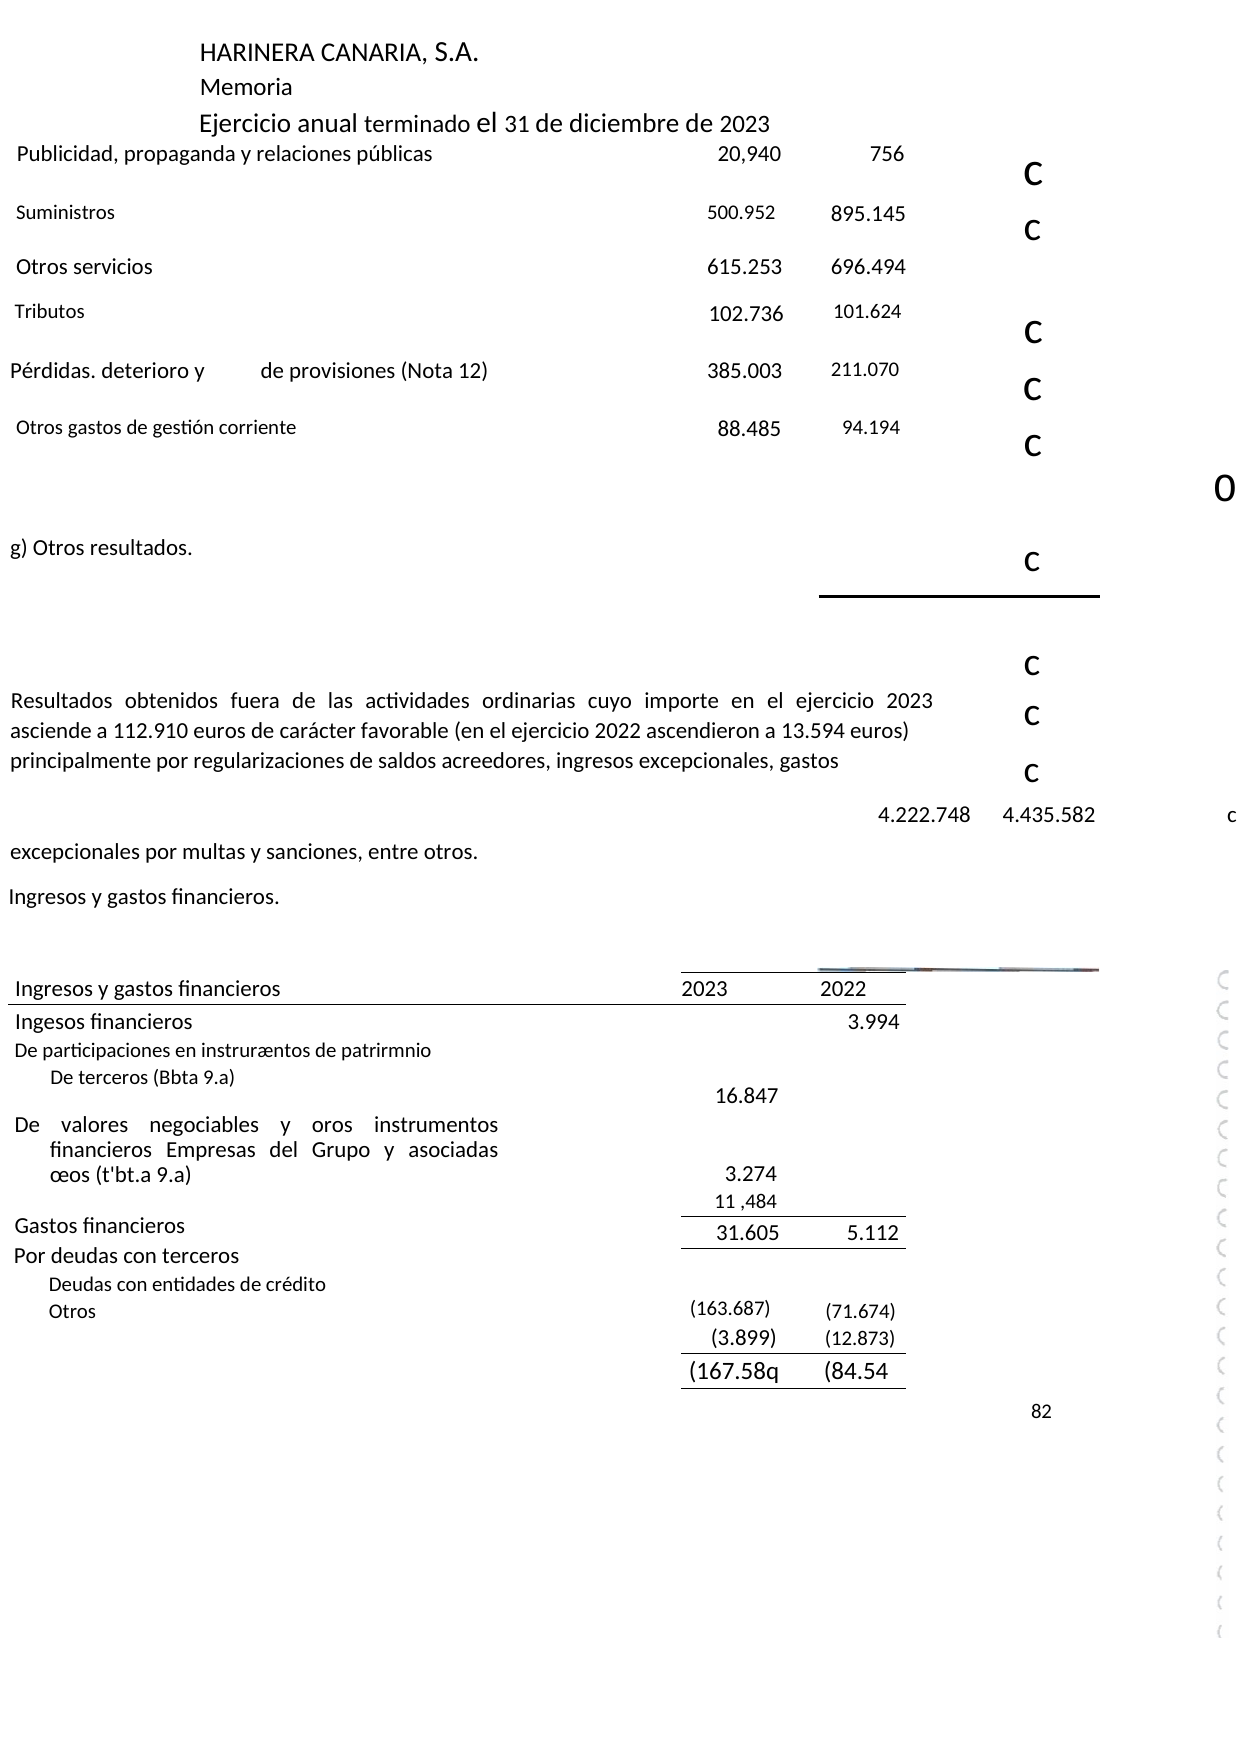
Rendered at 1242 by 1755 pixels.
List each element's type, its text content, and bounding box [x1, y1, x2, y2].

table_cell c [1023, 687, 1038, 746]
table_cell 756 [813, 139, 1023, 199]
text excepcionales por multas y sanciones, entre otros. [10, 839, 843, 865]
table_cell 101.624 [813, 299, 1023, 356]
table_cell Tributos [10, 299, 596, 356]
table_cell c [1023, 414, 1041, 469]
table_cell Resultados obtenidos fuera de las actividades ordinarias cuyo importe en el ejercicio 2023 asciende a 112.910 euros de carácter favorable (en el ejercicio 2022 ascendieron a 13.594 euros) [10, 687, 1023, 746]
table_cell c [1023, 356, 1041, 414]
table_cell (163.687) (3.899) [681, 1249, 820, 1353]
table_cell 31.605 [681, 1217, 820, 1248]
table_cell 385.003 [596, 356, 813, 414]
table_cell 5.112 [820, 1217, 906, 1248]
table_cell Otros gastos de gestión corriente [10, 414, 596, 469]
text 4.222.748 4.435.582 c [8, 800, 1236, 828]
table_cell 16.847 3.274 11 ,484 [681, 1005, 820, 1216]
table_cell c [1023, 746, 1038, 794]
table_cell Otros servicios [10, 252, 596, 299]
table_header c [1023, 533, 1038, 595]
table_cell c [1023, 139, 1041, 199]
table_cell (84.54 [820, 1354, 906, 1387]
table_cell Suministros [10, 200, 596, 252]
table_header 2022 [820, 973, 906, 1004]
text O [10, 469, 1237, 509]
table_cell 3.994 [820, 1005, 906, 1216]
table_cell Publicidad, propaganda y relaciones públicas [10, 139, 596, 199]
table_cell [1023, 252, 1041, 299]
table_cell c [1023, 200, 1041, 252]
table_cell 94.194 [813, 414, 1023, 469]
table_cell 895.145 [813, 200, 1023, 252]
table_cell 696.494 [813, 252, 1023, 299]
list Ingresos y gastos financieros. [0, 882, 944, 910]
table_header c [1023, 598, 1038, 687]
table_cell 211.070 [813, 356, 1023, 414]
table_cell 102.736 [596, 299, 813, 356]
table_cell c [1023, 299, 1041, 356]
table_cell 20,940 [596, 139, 813, 199]
table_cell 88.485 [596, 414, 813, 469]
table_cell principalmente por regularizaciones de saldos acreedores, ingresos excepcionales, gastos [10, 746, 1023, 794]
table_cell (71.674) (12.873) [820, 1249, 906, 1353]
table_cell (167.58q [681, 1354, 820, 1387]
table_cell Ingesos financieros De participaciones en instruræntos de patrirmnio De terceros (Bbta 9.a) De valores negociables y oros instrumentos financieros Empresas del Grupo y asociadas œos (t'bt.a 9.a) Gastos financieros Por deudas con terceros Deudas con entidades de crédito Otros [8, 1005, 681, 1387]
table_header Ingresos y gastos financieros [8, 972, 681, 1004]
table_header g) Otros resultados. [10, 533, 1023, 687]
table_cell 615.253 [596, 252, 813, 299]
table_header 2023 [681, 973, 820, 1004]
table_cell 500.952 [596, 200, 813, 252]
table_cell Pérdidas. deterioro y de provisiones (Nota 12) [10, 356, 596, 414]
